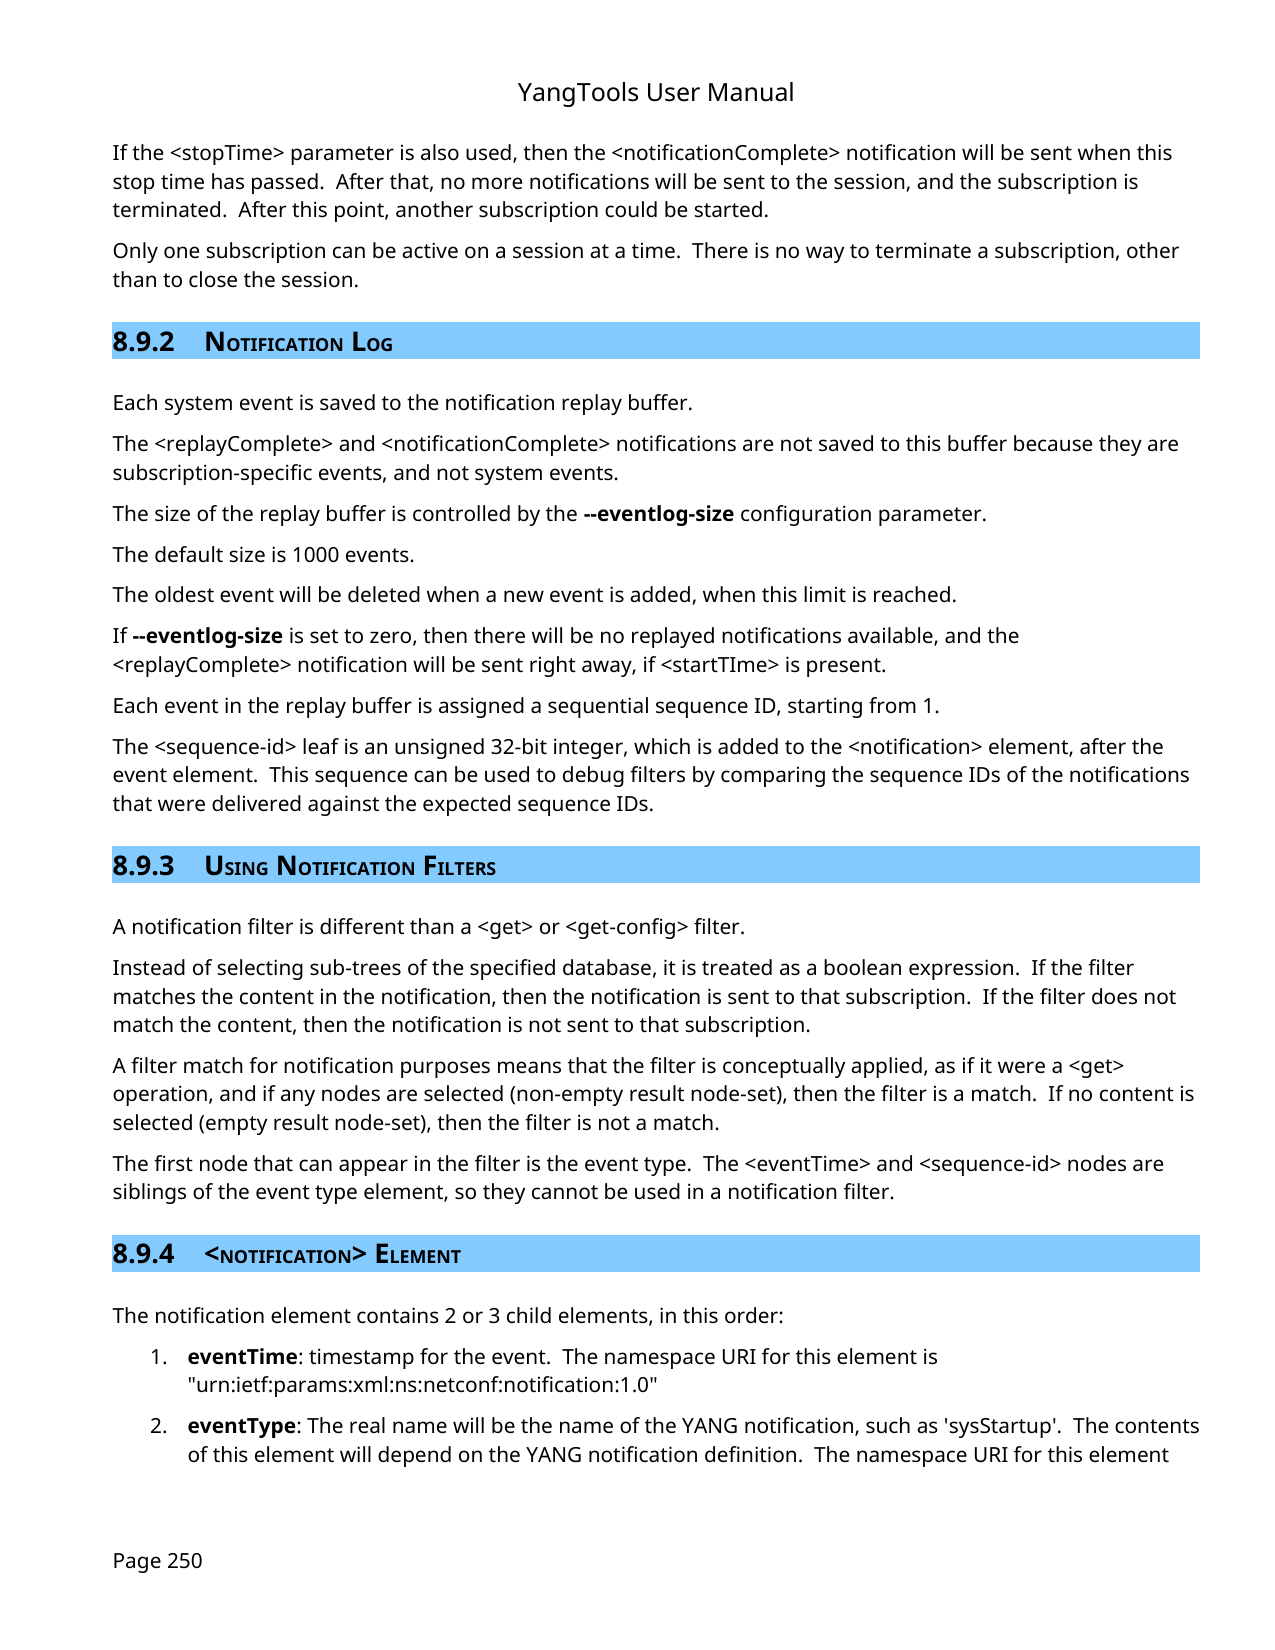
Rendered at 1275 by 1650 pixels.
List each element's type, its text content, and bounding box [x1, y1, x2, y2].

text Instead of selecting sub-trees of the specified database, it is treated as a boolean expression. If the filter matches the content in the notification, then the notification is sent to that subscription. If the filter does not match the content, then the notification is not sent to that subscription. [112, 953, 1200, 1039]
text A notification filter is different than a <get> or <get-config> filter. [112, 912, 1200, 941]
text The oldest event will be deleted when a new event is added, when this limit is reached. [112, 581, 1200, 609]
text Only one subscription can be active on a session at a time. There is no way to terminate a subscription, other than to close the session. [112, 236, 1200, 293]
text If the <stopTime> parameter is also used, then the <notificationComplete> notification will be sent when this stop time has passed. After that, no more notifications will be sent to the session, and the subscription is terminated. After this point, another subscription could be started. [112, 138, 1200, 224]
subtitle <notification> Element [112, 1235, 1200, 1272]
text A filter match for notification purposes means that the filter is conceptually applied, as if it were a <get> operation, and if any nodes are selected (non-empty result node-set), then the filter is a match. If no content is selected (empty result node-set), then the filter is not a match. [112, 1051, 1200, 1136]
subtitle Using Notification Filters [112, 846, 1200, 883]
text The first node that can appear in the filter is the event type. The <eventTime> and <sequence-id> nodes are siblings of the event type element, so they cannot be used in a notification filter. [112, 1149, 1200, 1206]
text The size of the replay buffer is controlled by the --eventlog-size configuration parameter. [112, 499, 1200, 527]
text Each system event is saved to the notification replay buffer. [112, 388, 1200, 417]
text The default size is 1000 events. [112, 540, 1200, 568]
text The <replayComplete> and <notificationComplete> notifications are not saved to this buffer because they are subscription-specific events, and not system events. [112, 429, 1200, 486]
text The <sequence-id> leaf is an unsigned 32-bit integer, which is added to the <notification> element, after the event element. This sequence can be used to debug filters by comparing the sequence IDs of the notifications that were delivered against the expected sequence IDs. [112, 732, 1200, 817]
text Each event in the replay buffer is assigned a sequential sequence ID, starting from 1. [112, 691, 1200, 719]
list eventType: The real name will be the name of the YANG notification, such as 'sysStartup'. The contents of this element will depend on the YANG notification definition. The namespace URI for this element [150, 1411, 1200, 1468]
text The notification element contains 2 or 3 child elements, in this order: [112, 1301, 1200, 1329]
list eventTime: timestamp for the event. The namespace URI for this element is "urn:ietf:params:xml:ns:netconf:notification:1.0" [150, 1342, 1200, 1399]
text If --eventlog-size is set to zero, then there will be no replayed notifications available, and the <replayComplete> notification will be sent right away, if <startTIme> is present. [112, 622, 1200, 678]
subtitle Notification Log [112, 322, 1200, 359]
